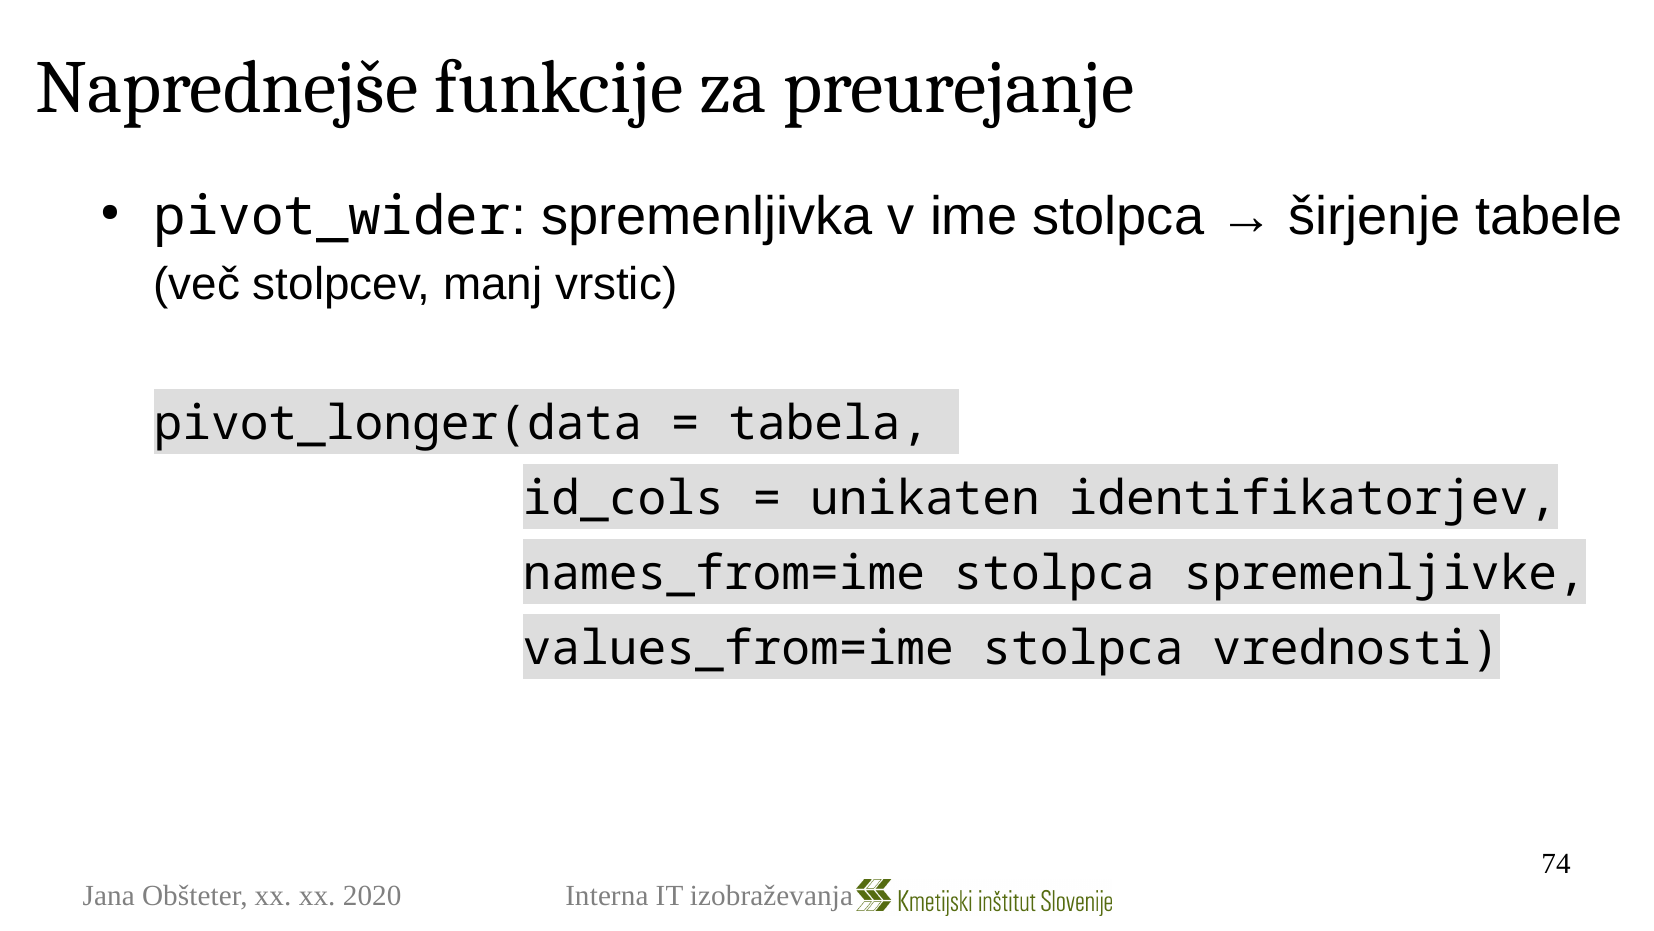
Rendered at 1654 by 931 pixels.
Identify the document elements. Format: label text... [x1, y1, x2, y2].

picture [856, 879, 1112, 916]
list pivot_wider: spremenljivka v ime stolpca → širjenje tabele (več stolpcev, manj vrstic) pivot_longer(data = tabela, id_cols = unikaten identifikatorjev, names_from=ime stolpca spremenljivke, values_from=ime stolpca vrednosti) [82, 165, 1642, 827]
title Naprednejše funkcije za preurejanje [35, 21, 1524, 154]
